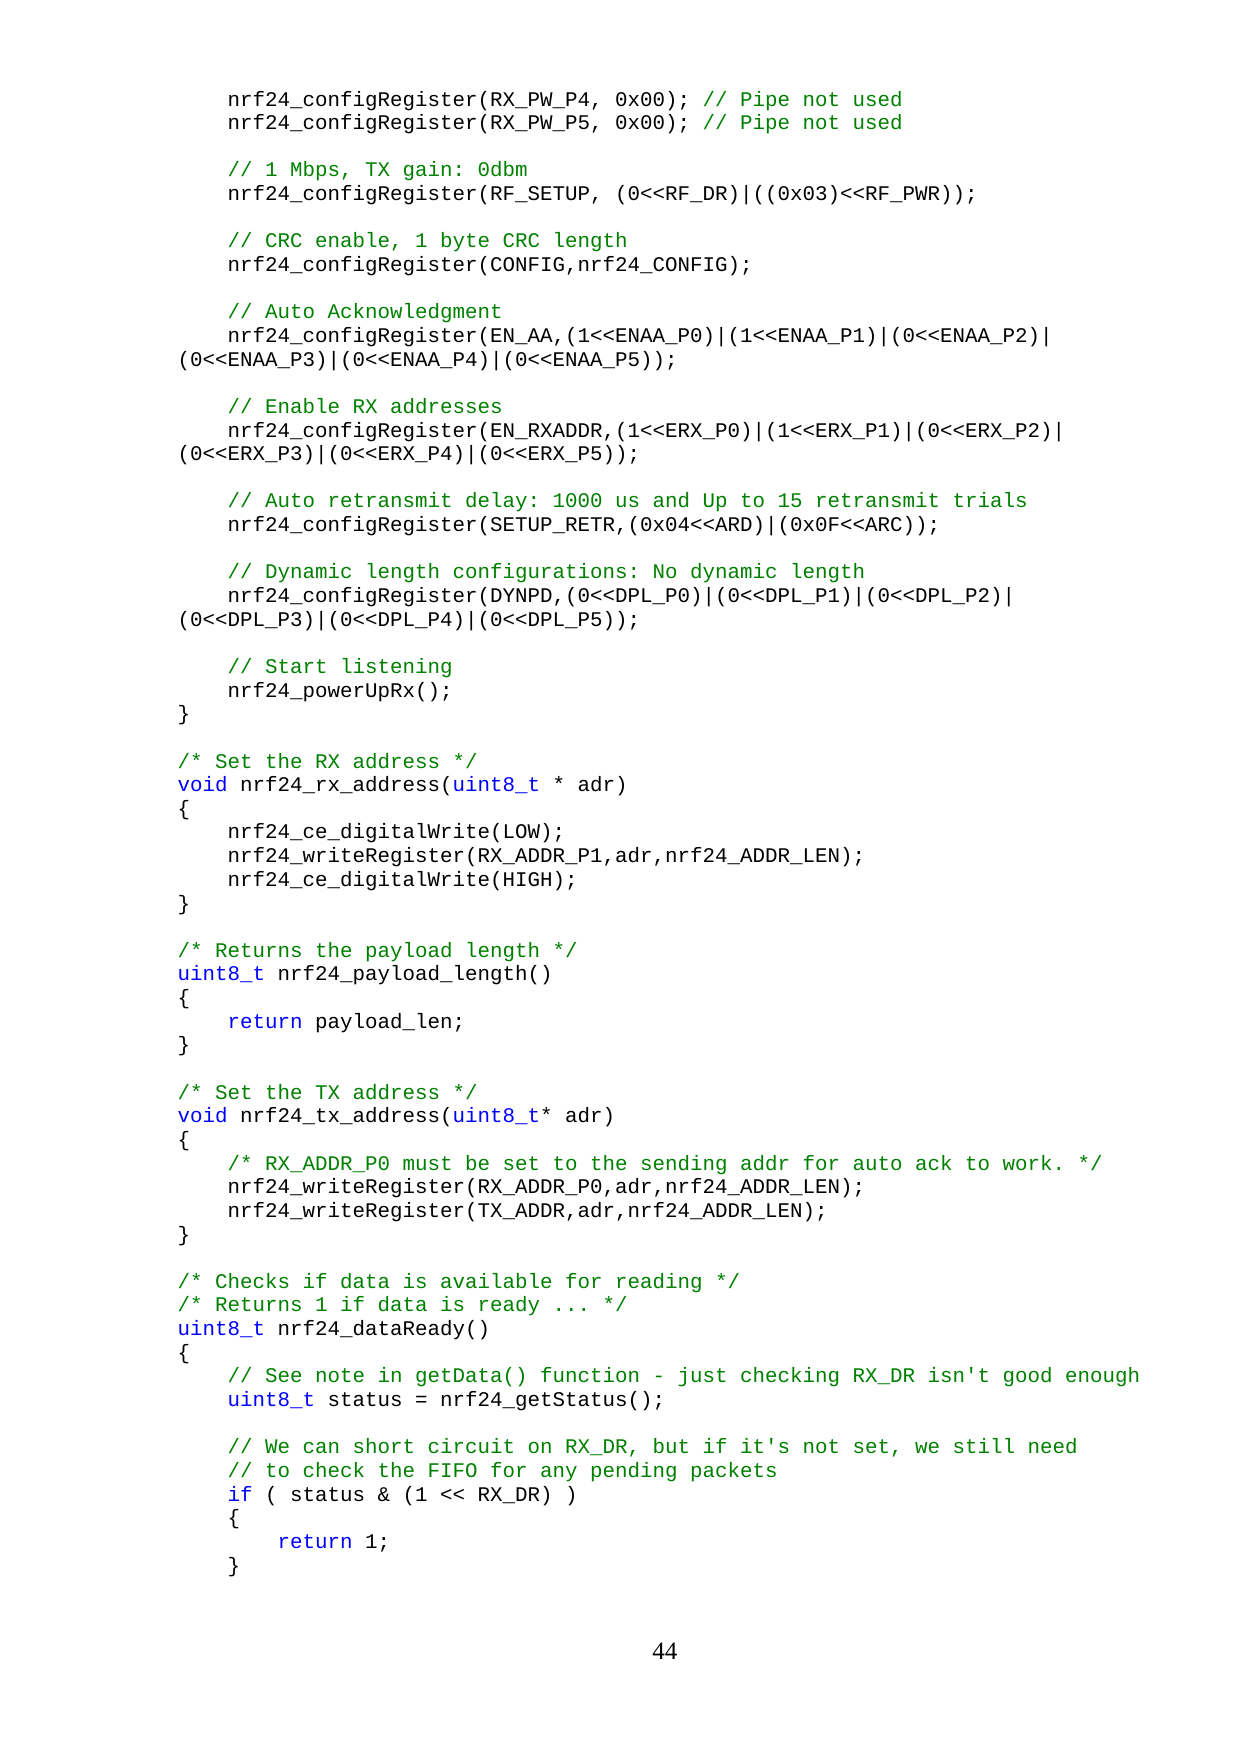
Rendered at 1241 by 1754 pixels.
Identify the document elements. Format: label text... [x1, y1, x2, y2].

text } [177, 892, 1152, 916]
text uint8_t nrf24_payload_length() [177, 963, 1152, 987]
text } [177, 703, 1152, 727]
text // Start listening [177, 656, 1152, 680]
text return payload_len; [177, 1011, 1152, 1034]
text nrf24_ce_digitalWrite(HIGH); [177, 869, 1152, 892]
text { [177, 1507, 1152, 1531]
text void nrf24_rx_address(uint8_t * adr) [177, 774, 1152, 798]
text uint8_t status = nrf24_getStatus(); [177, 1389, 1152, 1413]
text // Enable RX addresses [177, 396, 1152, 419]
text void nrf24_tx_address(uint8_t* adr) [177, 1105, 1152, 1129]
text nrf24_writeRegister(RX_ADDR_P1,adr,nrf24_ADDR_LEN); [177, 845, 1152, 869]
text // See note in getData() function - just checking RX_DR isn't good enough [177, 1365, 1152, 1389]
text { [177, 798, 1152, 822]
text nrf24_ce_digitalWrite(LOW); [177, 822, 1152, 845]
text nrf24_configRegister(RX_PW_P4, 0x00); // Pipe not used [177, 88, 1152, 112]
text nrf24_configRegister(DYNPD,(0<<DPL_P0)|(0<<DPL_P1)|(0<<DPL_P2)|(0<<DPL_P3)|(0<<DPL_P4)|(0<<DPL_P5)); [177, 585, 1152, 632]
text /* RX_ADDR_P0 must be set to the sending addr for auto ack to work. */ [177, 1153, 1152, 1176]
text // We can short circuit on RX_DR, but if it's not set, we still need [177, 1436, 1152, 1460]
text } [177, 1223, 1152, 1247]
text /* Set the RX address */ [177, 751, 1152, 774]
text /* Returns the payload length */ [177, 940, 1152, 963]
text if ( status & (1 << RX_DR) ) [177, 1484, 1152, 1507]
text { [177, 1342, 1152, 1365]
text // 1 Mbps, TX gain: 0dbm [177, 159, 1152, 183]
text uint8_t nrf24_dataReady() [177, 1318, 1152, 1342]
text nrf24_configRegister(RX_PW_P5, 0x00); // Pipe not used [177, 112, 1152, 136]
text nrf24_configRegister(EN_RXADDR,(1<<ERX_P0)|(1<<ERX_P1)|(0<<ERX_P2)|(0<<ERX_P3)|(0<<ERX_P4)|(0<<ERX_P5)); [177, 419, 1152, 467]
text nrf24_powerUpRx(); [177, 680, 1152, 703]
text // Dynamic length configurations: No dynamic length [177, 561, 1152, 585]
text nrf24_writeRegister(RX_ADDR_P0,adr,nrf24_ADDR_LEN); [177, 1176, 1152, 1200]
text } [177, 1034, 1152, 1058]
text // Auto retransmit delay: 1000 us and Up to 15 retransmit trials [177, 491, 1152, 514]
text nrf24_configRegister(RF_SETUP, (0<<RF_DR)|((0x03)<<RF_PWR)); [177, 183, 1152, 207]
text /* Returns 1 if data is ready ... */ [177, 1294, 1152, 1318]
text // to check the FIFO for any pending packets [177, 1460, 1152, 1484]
text return 1; [177, 1531, 1152, 1554]
text // CRC enable, 1 byte CRC length [177, 230, 1152, 254]
text { [177, 1129, 1152, 1153]
text /* Checks if data is available for reading */ [177, 1271, 1152, 1294]
text // Auto Acknowledgment [177, 301, 1152, 325]
text nrf24_configRegister(CONFIG,nrf24_CONFIG); [177, 254, 1152, 278]
text nrf24_configRegister(EN_AA,(1<<ENAA_P0)|(1<<ENAA_P1)|(0<<ENAA_P2)|(0<<ENAA_P3)|(0<<ENAA_P4)|(0<<ENAA_P5)); [177, 325, 1152, 372]
text nrf24_configRegister(SETUP_RETR,(0x04<<ARD)|(0x0F<<ARC)); [177, 514, 1152, 538]
text { [177, 987, 1152, 1011]
text /* Set the TX address */ [177, 1082, 1152, 1105]
text } [177, 1554, 1152, 1578]
text nrf24_writeRegister(TX_ADDR,adr,nrf24_ADDR_LEN); [177, 1200, 1152, 1223]
